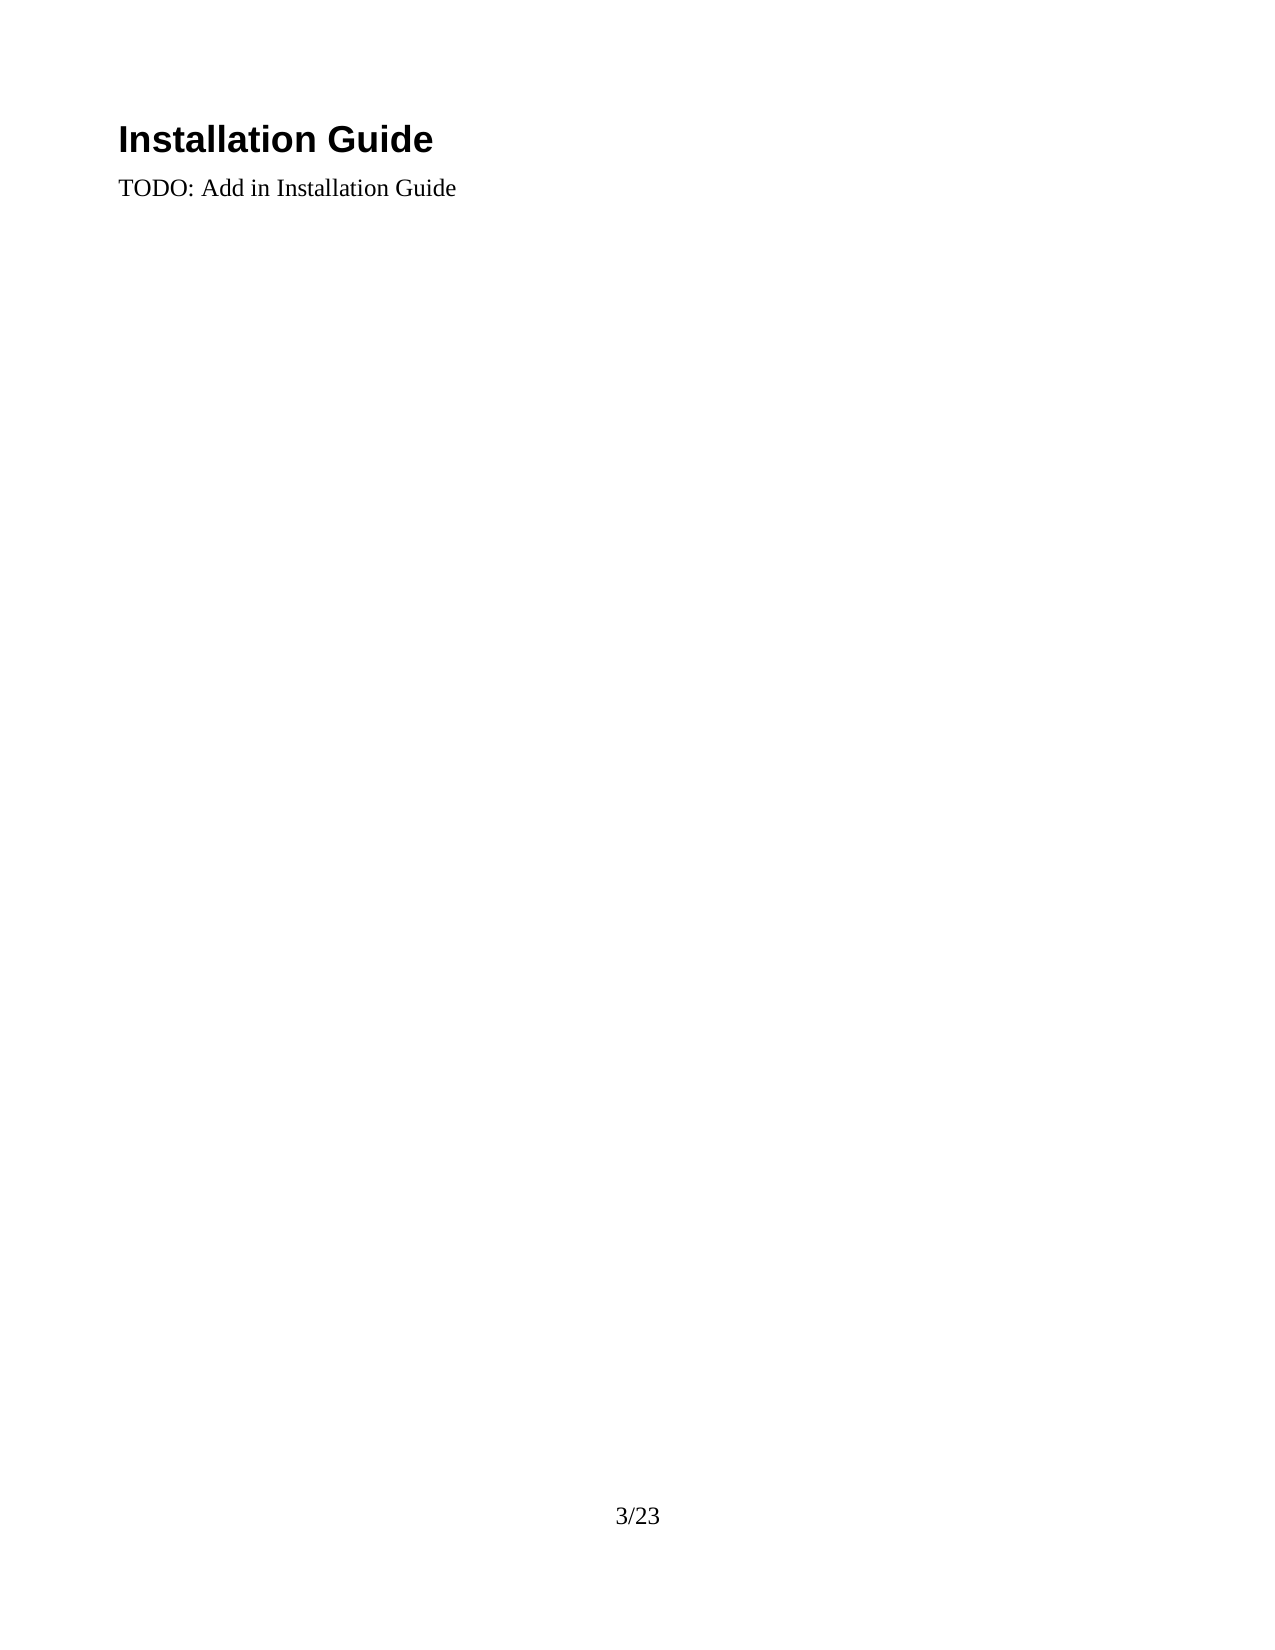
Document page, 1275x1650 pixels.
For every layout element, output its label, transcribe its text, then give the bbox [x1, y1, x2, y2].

title Installation Guide [118, 118, 1157, 160]
text TODO: Add in Installation Guide [118, 174, 1157, 202]
